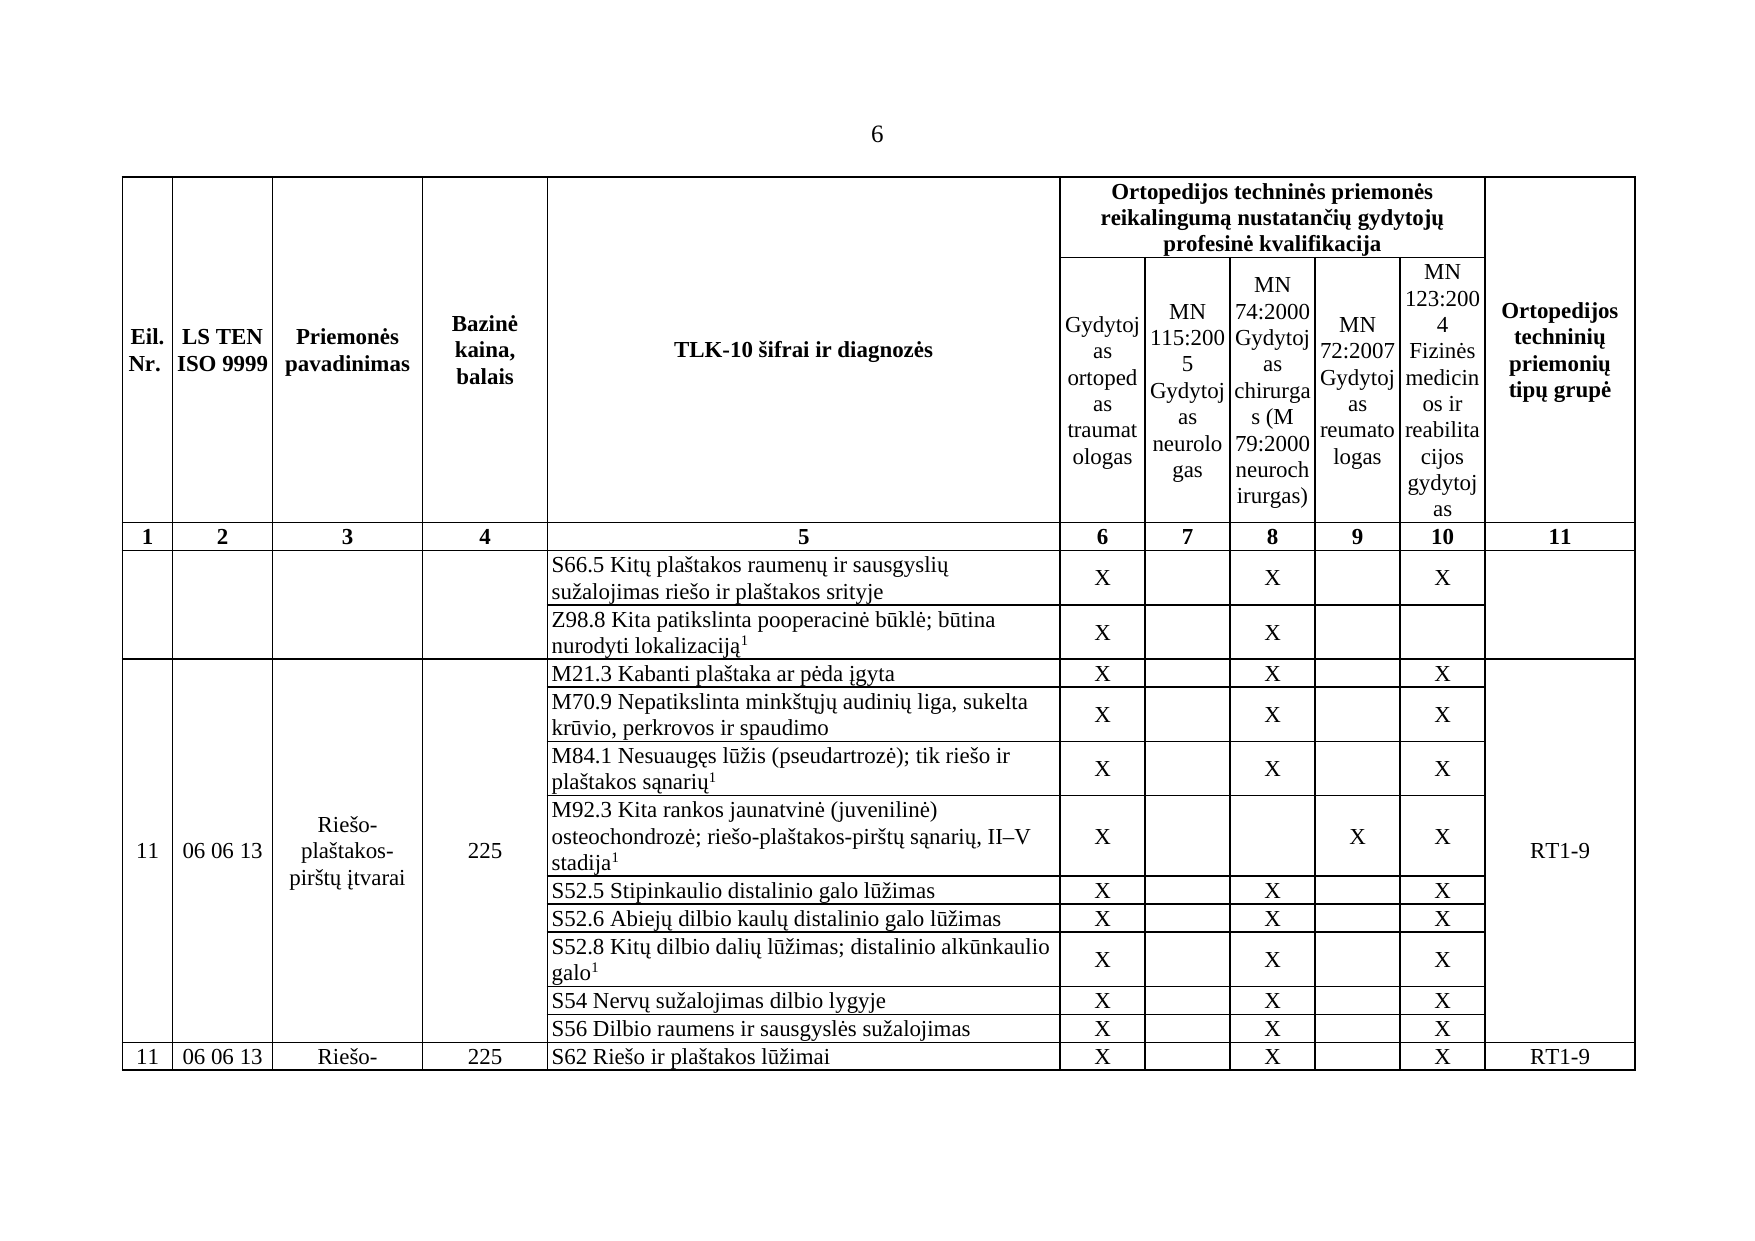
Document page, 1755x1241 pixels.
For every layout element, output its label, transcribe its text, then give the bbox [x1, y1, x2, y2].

table_cell 1 [123, 523, 172, 550]
table_cell [1146, 933, 1229, 986]
table_cell [1316, 551, 1399, 604]
table_cell 7 [1146, 523, 1229, 550]
table_cell [123, 551, 172, 658]
table_cell RT1-9 [1486, 1043, 1634, 1069]
table_header Priemonės pavadinimas [273, 178, 422, 522]
table_cell 4 [423, 523, 547, 550]
table_cell [1401, 606, 1484, 658]
table_cell X [1401, 551, 1484, 604]
table_header Bazinė kaina, balais [423, 178, 547, 522]
table_cell X [1231, 987, 1314, 1013]
table_cell X [1061, 551, 1144, 604]
table_cell [1316, 660, 1399, 686]
table_cell X [1231, 877, 1314, 903]
table_cell X [1061, 688, 1144, 741]
table_cell X [1316, 796, 1399, 875]
table_cell X [1401, 688, 1484, 741]
table_cell [1146, 1015, 1229, 1041]
table_cell M70.9 Nepatikslinta minkštųjų audinių liga, sukelta krūvio, perkrovos ir spaudimo [548, 688, 1059, 741]
table_cell X [1401, 1043, 1484, 1069]
table_cell X [1061, 933, 1144, 986]
table_cell [1146, 1043, 1229, 1069]
table_cell [1146, 551, 1229, 604]
table_cell [1316, 742, 1399, 795]
table_cell [1146, 987, 1229, 1013]
table_cell [1316, 688, 1399, 741]
table_cell X [1401, 987, 1484, 1013]
table_cell S54 Nervų sužalojimas dilbio lygyje [548, 987, 1059, 1013]
table_header TLK-10 šifrai ir diagnozės [548, 178, 1059, 522]
table_cell M21.3 Kabanti plaštaka ar pėda įgyta [548, 660, 1059, 686]
table_cell [1146, 796, 1229, 875]
table_cell [1231, 796, 1314, 875]
table_cell X [1061, 905, 1144, 931]
table_cell MN 123:2004 Fizinės medicinos ir reabilitacijos gydytojas [1401, 258, 1484, 522]
table_cell [423, 551, 547, 658]
table_cell X [1401, 905, 1484, 931]
table_cell X [1231, 606, 1314, 658]
table_header Eil. Nr. [123, 178, 172, 522]
table_cell [1146, 606, 1229, 658]
table_cell 8 [1231, 523, 1314, 550]
table_cell X [1401, 796, 1484, 875]
table_cell S62 Riešo ir plaštakos lūžimai [548, 1043, 1059, 1069]
table_cell 11 [123, 1043, 172, 1069]
table_cell [1146, 877, 1229, 903]
table_cell X [1061, 660, 1144, 686]
table_cell [1316, 877, 1399, 903]
table_cell X [1231, 905, 1314, 931]
table_cell X [1061, 987, 1144, 1013]
table_cell 225 [423, 1043, 547, 1069]
table_cell 2 [173, 523, 272, 550]
table_cell S52.5 Stipinkaulio distalinio galo lūžimas [548, 877, 1059, 903]
table_header Ortopedijos techninės priemonės reikalingumą nustatančių gydytojų profesinė kvalifikacija [1061, 178, 1484, 257]
table_cell M92.3 Kita rankos jaunatvinė (juvenilinė) osteochondrozė; riešo-plaštakos-pirštų sąnarių, II–V stadija1 [548, 796, 1059, 875]
table_cell X [1061, 742, 1144, 795]
table_cell X [1401, 742, 1484, 795]
table_cell S66.5 Kitų plaštakos raumenų ir sausgyslių sužalojimas riešo ir plaštakos srityje [548, 551, 1059, 604]
table_cell [1316, 933, 1399, 986]
table_cell X [1231, 933, 1314, 986]
table_cell X [1231, 551, 1314, 604]
table_cell MN 115:2005 Gydytojas neurologas [1146, 258, 1229, 522]
table_cell Z98.8 Kita patikslinta pooperacinė būklė; būtina nurodyti lokalizaciją1 [548, 606, 1059, 658]
table_cell [1146, 660, 1229, 686]
table_cell S56 Dilbio raumens ir sausgyslės sužalojimas [548, 1015, 1059, 1041]
table_header LS TEN ISO 9999 [173, 178, 272, 522]
table_cell MN 72:2007 Gydytojas reumatologas [1316, 258, 1399, 522]
table_cell [1146, 688, 1229, 741]
table_cell [1316, 987, 1399, 1013]
table_cell 225 [423, 660, 547, 1041]
table_cell X [1231, 1015, 1314, 1041]
table_cell Riešo- [273, 1043, 422, 1069]
table_cell X [1061, 1043, 1144, 1069]
table_cell X [1401, 660, 1484, 686]
table_cell X [1231, 688, 1314, 741]
table_cell 06 06 13 [173, 1043, 272, 1069]
table_cell [1316, 1015, 1399, 1041]
table_cell X [1061, 877, 1144, 903]
table_cell 11 [123, 660, 172, 1041]
table_cell [1316, 905, 1399, 931]
table_cell [1486, 551, 1634, 658]
table_cell S52.8 Kitų dilbio dalių lūžimas; distalinio alkūnkaulio galo1 [548, 933, 1059, 986]
table_cell 11 [1486, 523, 1634, 550]
table_cell [1146, 905, 1229, 931]
table_cell X [1231, 1043, 1314, 1069]
table_cell X [1401, 877, 1484, 903]
table_cell 5 [548, 523, 1059, 550]
table_cell [1316, 1043, 1399, 1069]
table_cell Gydytojas ortopedas traumatologas [1061, 258, 1144, 522]
table_cell 6 [1061, 523, 1144, 550]
table_cell M84.1 Nesuaugęs lūžis (pseudartrozė); tik riešo ir plaštakos sąnarių1 [548, 742, 1059, 795]
table_cell MN 74:2000 Gydytojas chirurgas (M 79:2000 neurochirurgas) [1231, 258, 1314, 522]
table_cell [1316, 606, 1399, 658]
table_cell 06 06 13 [173, 660, 272, 1041]
table_cell Riešo-plaštakos-pirštų įtvarai [273, 660, 422, 1041]
table_cell X [1401, 933, 1484, 986]
table_cell 9 [1316, 523, 1399, 550]
table_header Ortopedijos techninių priemonių tipų grupė [1486, 178, 1634, 522]
table_cell X [1401, 1015, 1484, 1041]
table_cell X [1061, 796, 1144, 875]
table_cell [1146, 742, 1229, 795]
table_cell X [1231, 660, 1314, 686]
table_cell [173, 551, 272, 658]
table_cell RT1-9 [1486, 660, 1634, 1041]
table_cell X [1061, 606, 1144, 658]
table_cell [273, 551, 422, 658]
table_cell 3 [273, 523, 422, 550]
table_cell X [1061, 1015, 1144, 1041]
table_cell S52.6 Abiejų dilbio kaulų distalinio galo lūžimas [548, 905, 1059, 931]
table_cell 10 [1401, 523, 1484, 550]
table_cell X [1231, 742, 1314, 795]
